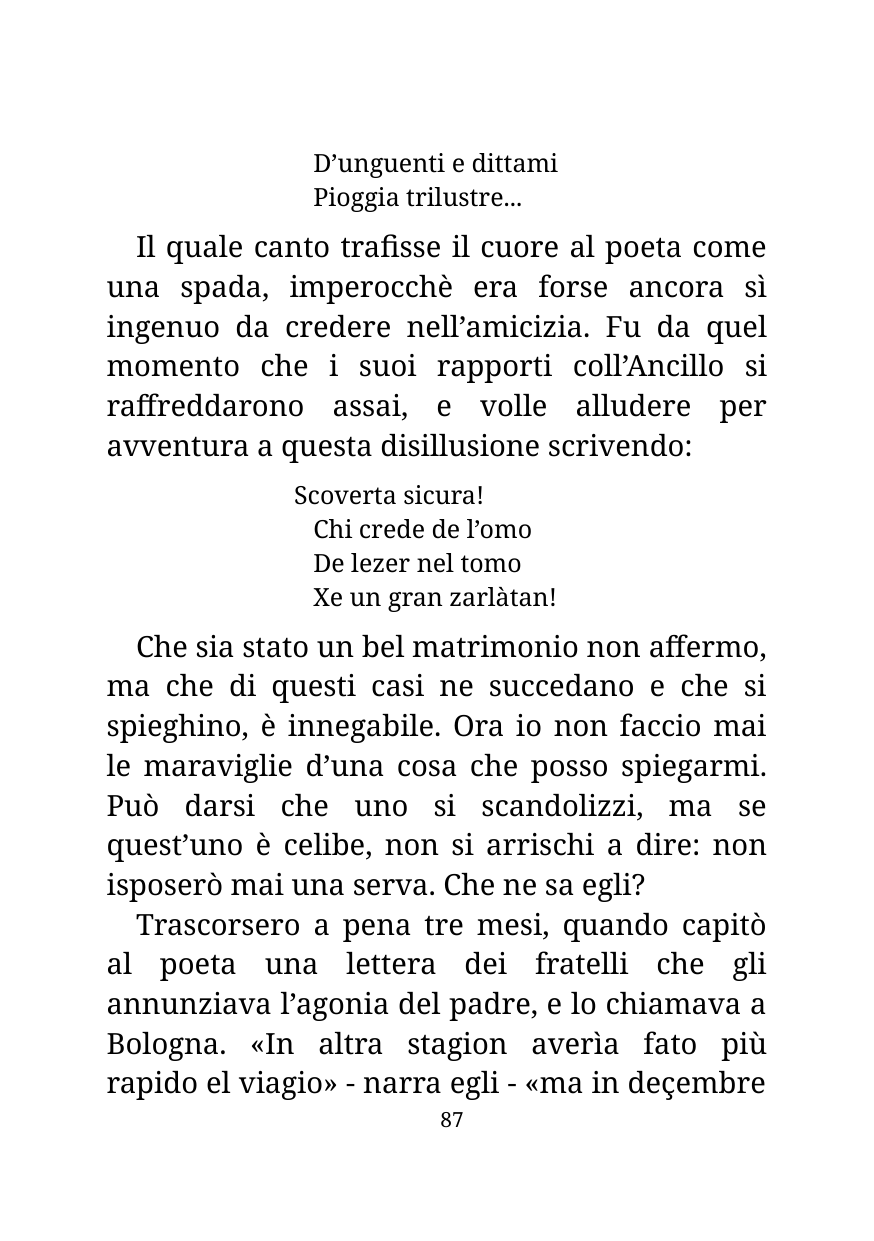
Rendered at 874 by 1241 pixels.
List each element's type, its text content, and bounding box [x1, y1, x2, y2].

text Che sia stato un bel matrimonio non affermo, ma che di questi casi ne succedano e che si spieghino, è innegabile. Ora io non faccio mai le maraviglie d’una cosa che posso spiegarmi. Può darsi che uno si scandolizzi, ma se quest’uno è celibe, non si arrischi a dire: non isposerò mai una serva. Che ne sa egli? [106, 626, 768, 904]
text Il quale canto trafisse il cuore al poeta come una spada, imperocchè era forse ancora sì ingenuo da credere nell’amicizia. Fu da quel momento che i suoi rapporti coll’Ancillo si raffreddarono assai, e volle alludere per avventura a questa disillusione scrivendo: [106, 227, 768, 465]
text Scoverta sicura! Chi crede de l’omo De lezer nel tomo Xe un gran zarlàtan! [294, 477, 768, 613]
text D’unguenti e dittami Pioggia trilustre... [294, 146, 768, 214]
text Trascorsero a pena tre mesi, quando capitò al poeta una lettera dei fratelli che gli annunziava l’agonia del padre, e lo chiamava a Bologna. «In altra stagion averìa fato più rapido el viagio» - narra egli - «ma in deçembre [106, 904, 768, 1102]
